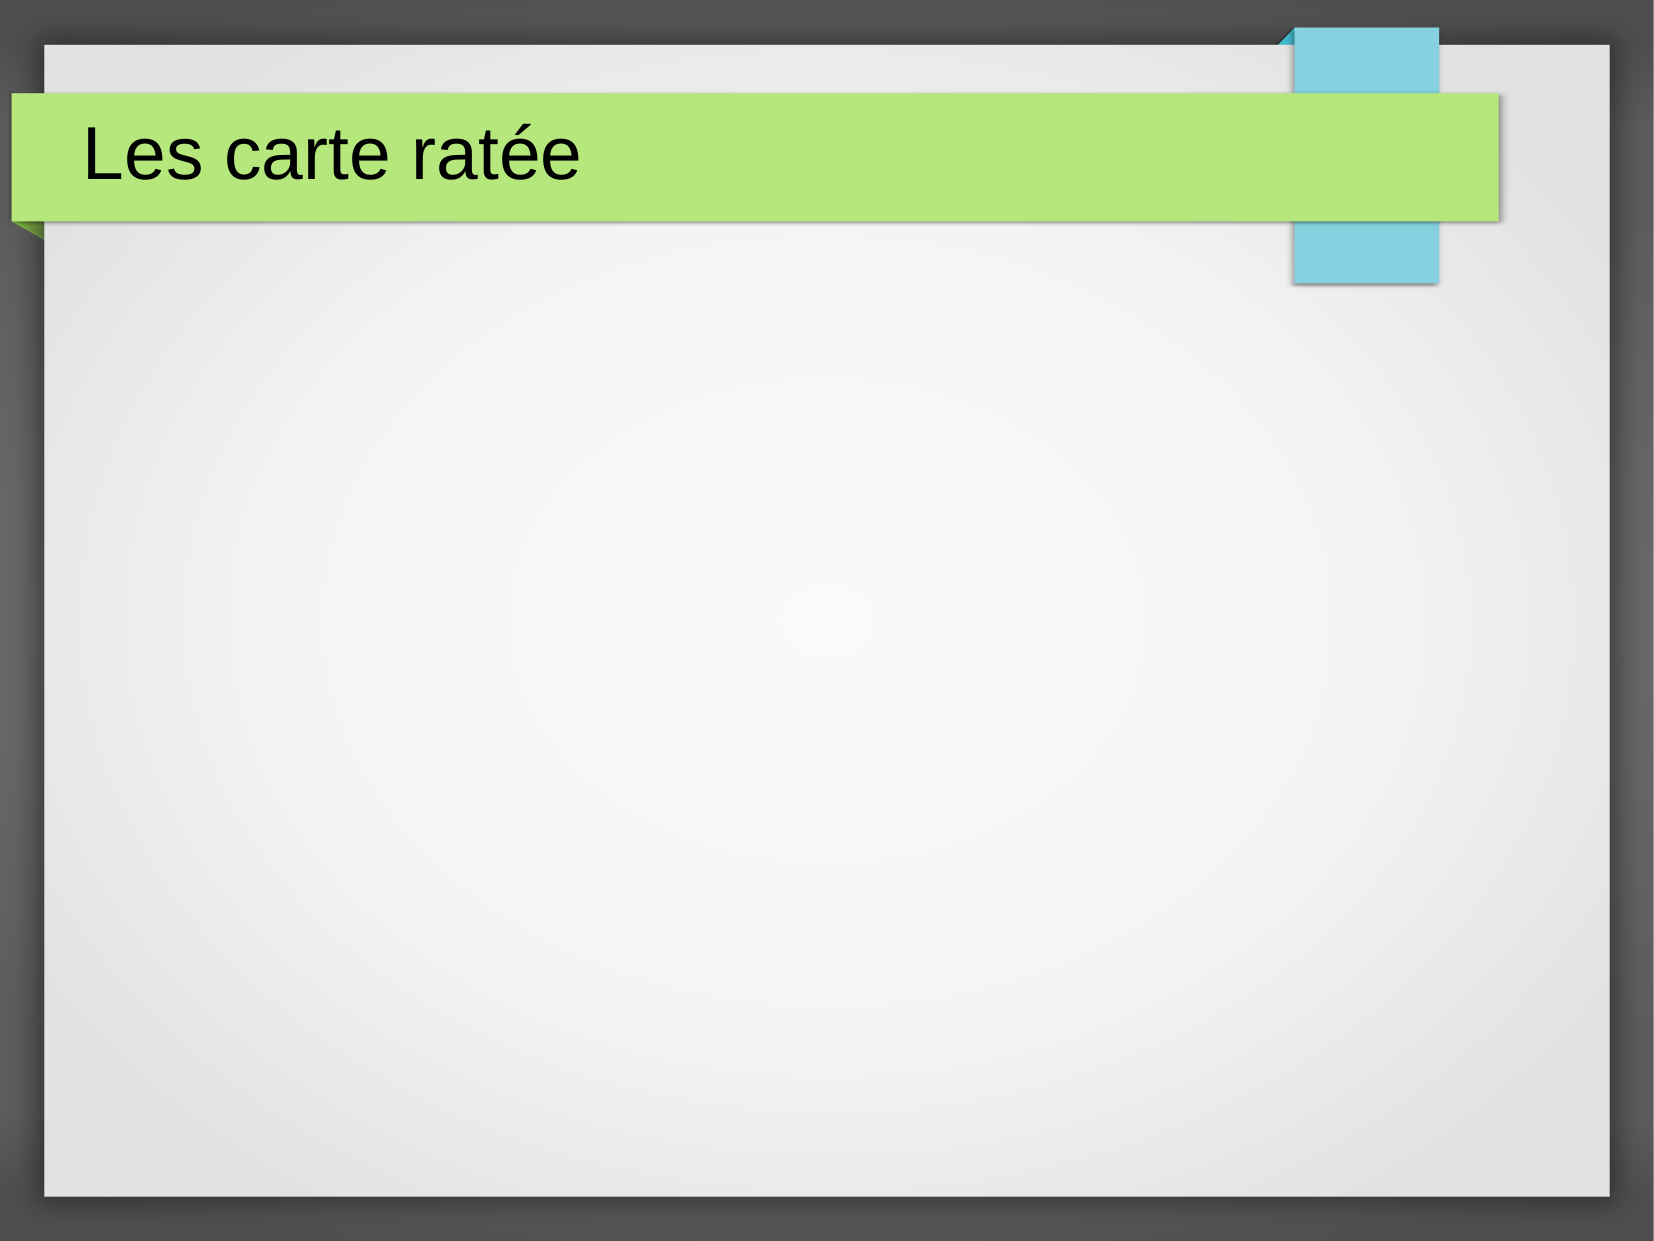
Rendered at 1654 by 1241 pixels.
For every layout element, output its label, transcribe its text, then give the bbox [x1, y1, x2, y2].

title Les carte ratée [82, 94, 1264, 213]
picture [0, 0, 1654, 1241]
